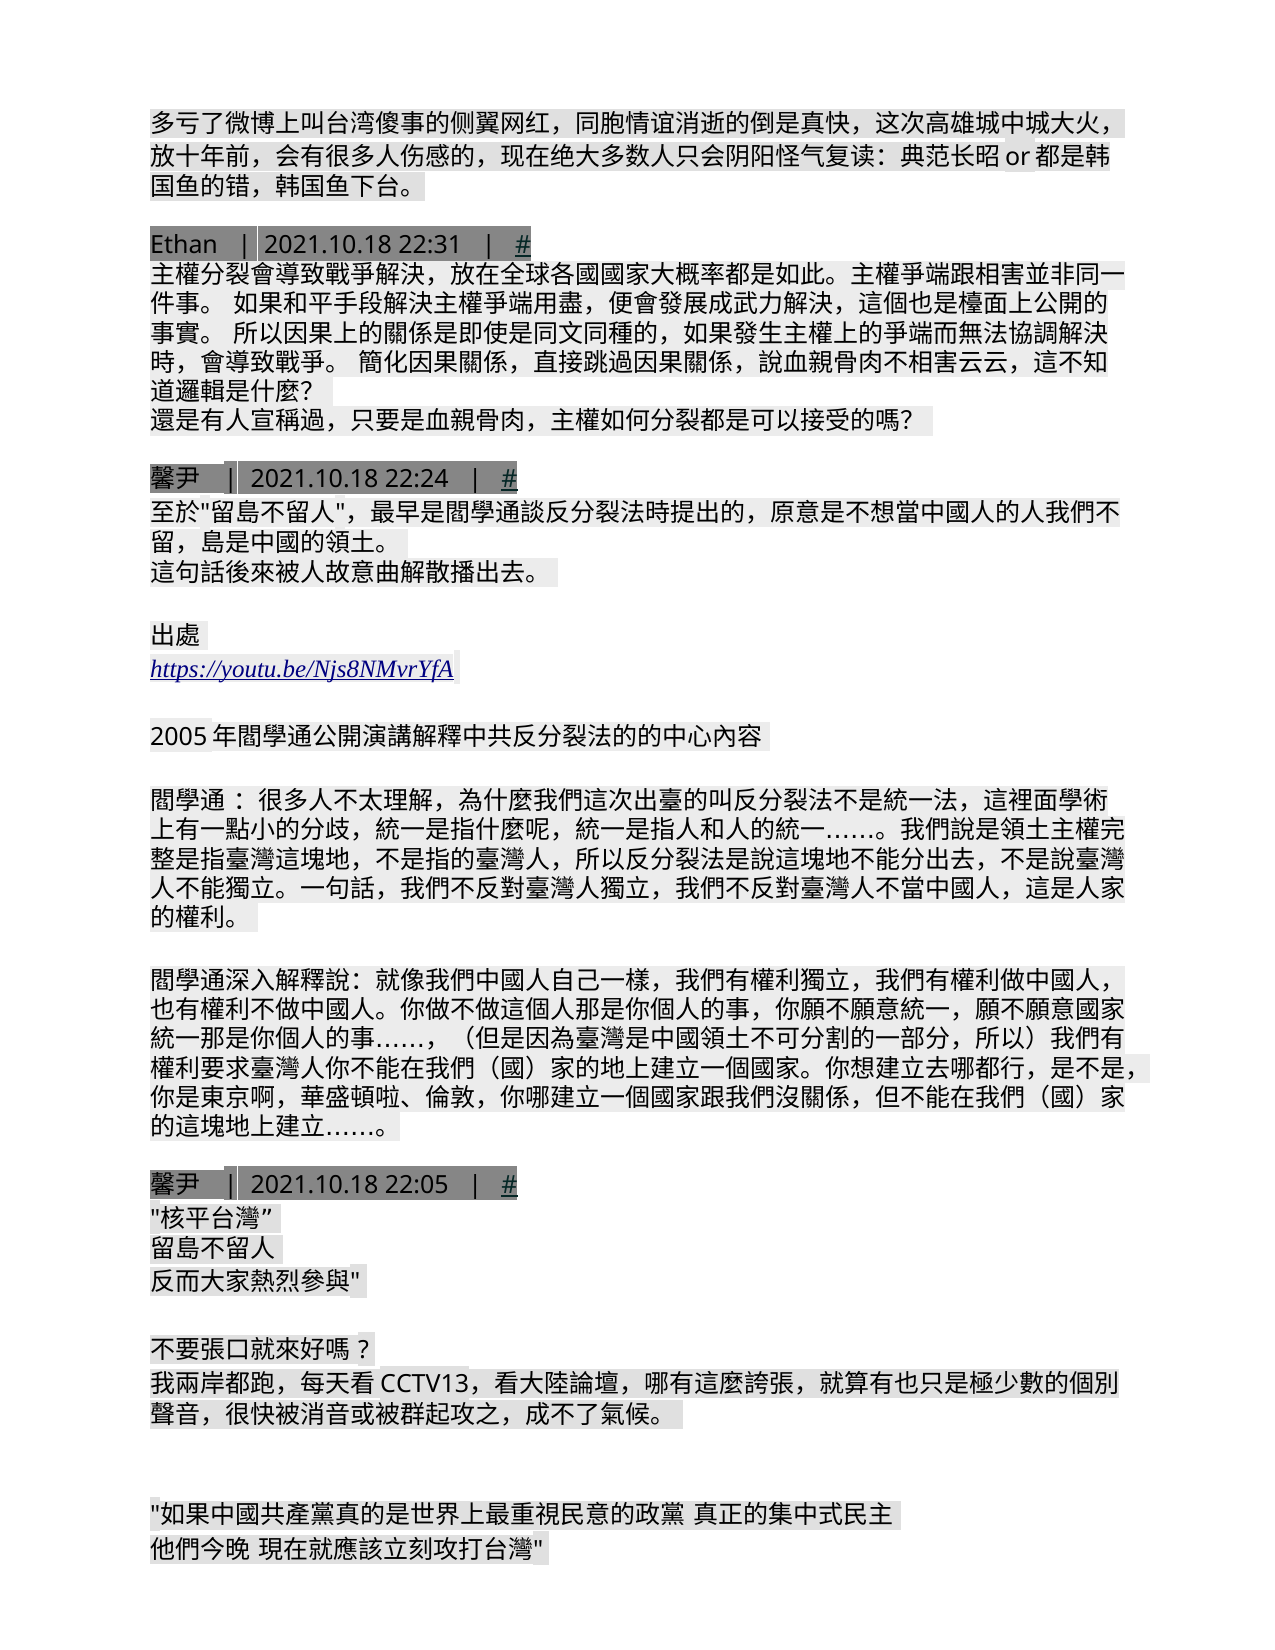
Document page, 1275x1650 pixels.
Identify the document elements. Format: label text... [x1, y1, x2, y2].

text Ethan | 2021.10.18 22:31 | # [150, 226, 1125, 261]
text 主權分裂會導致戰爭解決，放在全球各國國家大概率都是如此。主權爭端跟相害並非同一件事。 如果和平手段解決主權爭端用盡，便會發展成武力解決，這個也是檯面上公開的事實。 所以因果上的關係是即使是同文同種的，如果發生主權上的爭端而無法協調解決時，會導致戰爭。 簡化因果關係，直接跳過因果關係，說血親骨肉不相害云云，這不知道邏輯是什麼？ 還是有人宣稱過，只要是血親骨肉，主權如何分裂都是可以接受的嗎？ [150, 261, 1125, 436]
text 至於"留島不留人"，最早是閻學通談反分裂法時提出的，原意是不想當中國人的人我們不留，島是中國的領土。 這句話後來被人故意曲解散播出去。 出處 https://youtu.be/Njs8NMvrYfA 2005年閻學通公開演講解釋中共反分裂法的的中心內容 閻學通 ：很多人不太理解，為什麼我們這次出臺的叫反分裂法不是統一法，這裡面學術上有一點小的分歧，統一是指什麼呢，統一是指人和人的統一……。我們說是領土主權完整是指臺灣這塊地，不是指的臺灣人，所以反分裂法是說這塊地不能分出去，不是說臺灣人不能獨立。一句話，我們不反對臺灣人獨立，我們不反對臺灣人不當中國人，這是人家的權利。 閻學通深入解釋說：就像我們中國人自己一樣，我們有權利獨立，我們有權利做中國人，也有權利不做中國人。你做不做這個人那是你個人的事，你願不願意統一，願不願意國家統一那是你個人的事……，（但是因為臺灣是中國領土不可分割的一部分，所以）我們有權利要求臺灣人你不能在我們（國）家的地上建立一個國家。你想建立去哪都行，是不是，你是東京啊，華盛頓啦、倫敦，你哪建立一個國家跟我們沒關係，但不能在我們（國）家的這塊地上建立……。 [150, 494, 1125, 1141]
text 馨尹 | 2021.10.18 22:05 | # [150, 1166, 1125, 1200]
text 多亏了微博上叫台湾傻事的侧翼网红，同胞情谊消逝的倒是真快，这次高雄城中城大火，放十年前，会有很多人伤感的，现在绝大多数人只会阴阳怪气复读：典范长昭or都是韩国鱼的错，韩国鱼下台。 [150, 75, 1125, 201]
text 馨尹 | 2021.10.18 22:24 | # [150, 461, 1125, 494]
text "核平台灣” 留島不留人 反而大家熱烈參與" 不要張口就來好嗎 ? 我兩岸都跑，每天看CCTV13，看大陸論壇，哪有這麼誇張，就算有也只是極少數的個別聲音，很快被消音或被群起攻之，成不了氣候。 "如果中國共產黨真的是世界上最重視民意的政黨 真正的集中式民主 他們今晚 現在就應該立刻攻打台灣" [150, 1200, 1125, 1565]
